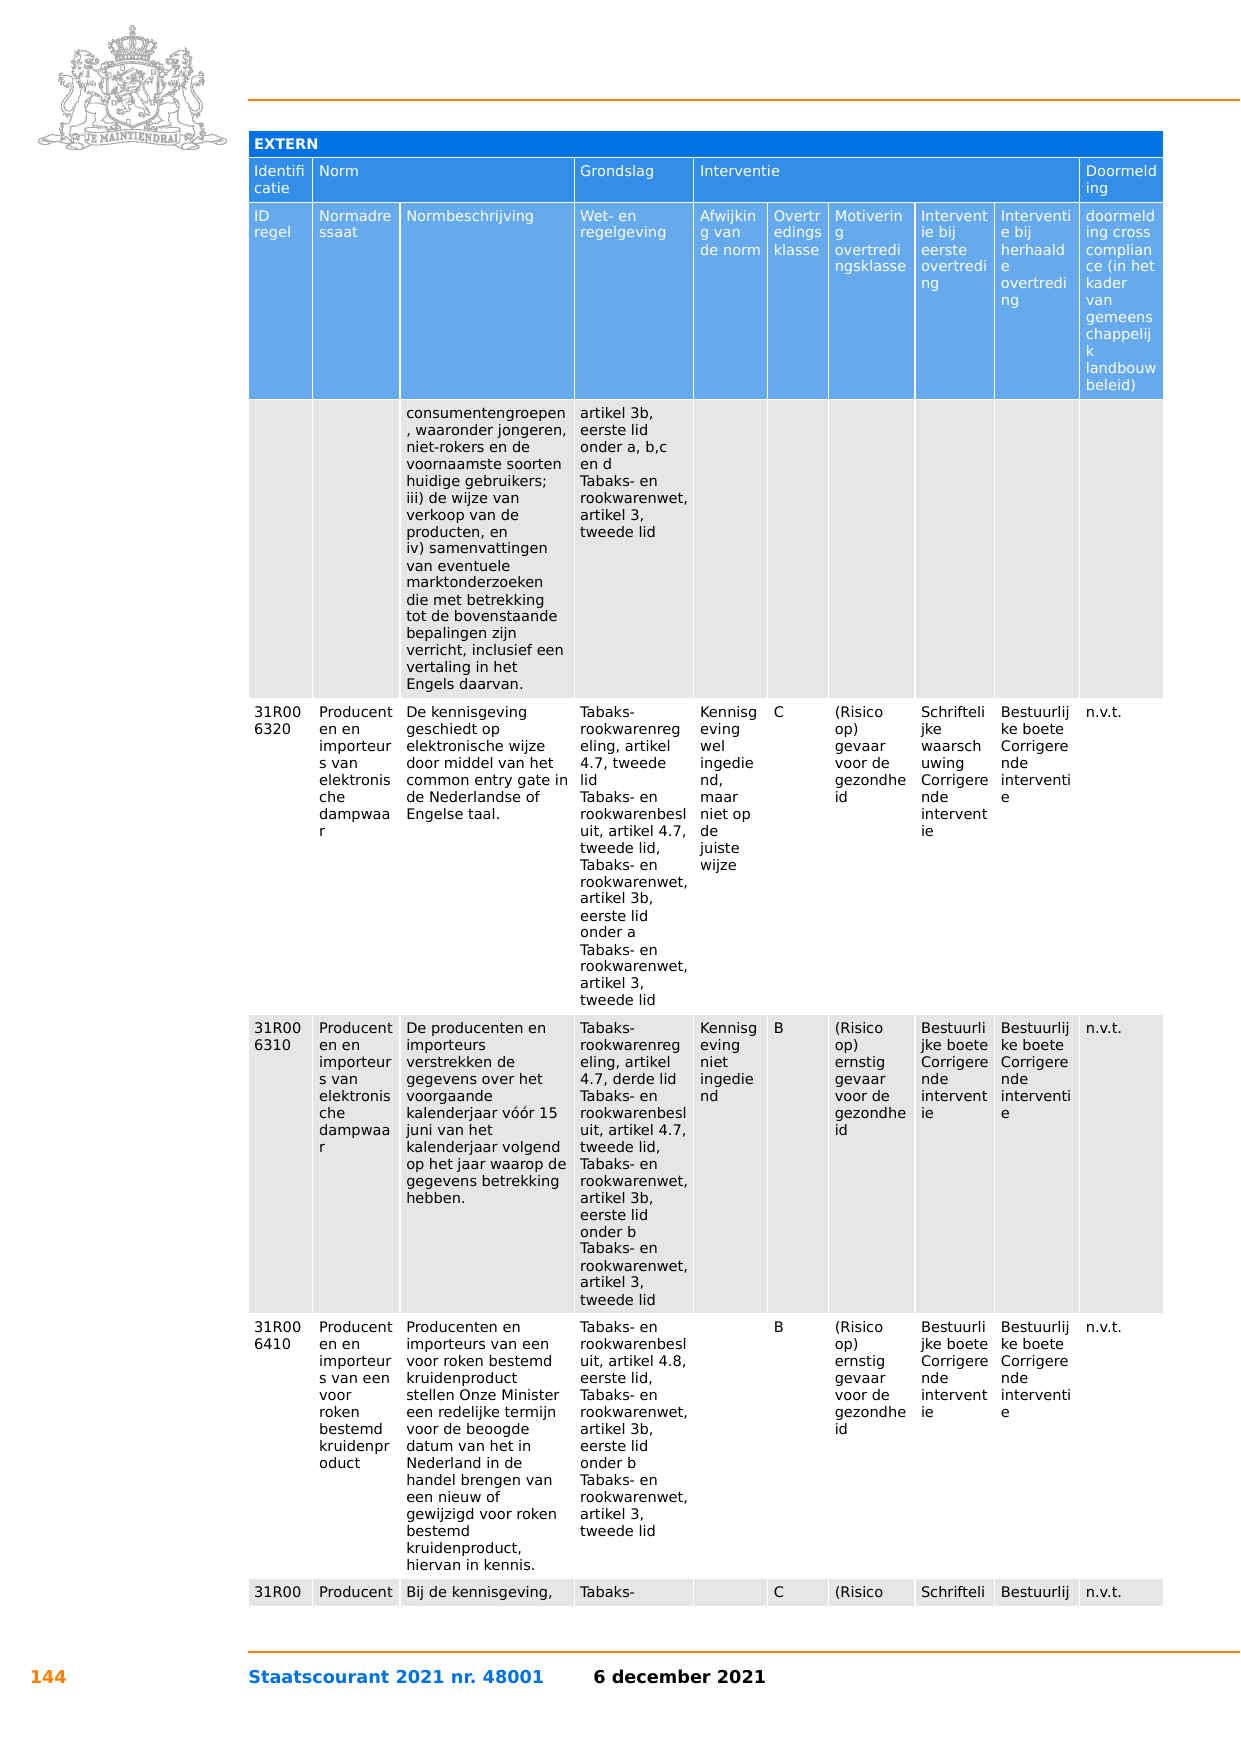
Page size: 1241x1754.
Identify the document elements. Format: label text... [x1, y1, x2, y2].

table_cell Tabaks- rookwarenregeling, artikel 4.7, tweede lid Tabaks- en rookwarenbesluit, artikel 4.7, tweede lid, Tabaks- en rookwarenwet, artikel 3b, eerste lid onder a Tabaks- en rookwarenwet, artikel 3, tweede lid [575, 699, 693, 1014]
table_cell [694, 1314, 767, 1578]
table_cell n.v.t. [1080, 1314, 1163, 1578]
table_cell Bestuurlij [995, 1579, 1079, 1606]
table_cell Schriftelijke waarschuwing Corrigerende interventie [916, 699, 994, 1014]
table_cell Schrifteli [916, 1579, 994, 1606]
table_cell B [768, 1015, 828, 1313]
table_cell Doormelding [1080, 158, 1163, 202]
table_cell [1080, 400, 1163, 698]
table_cell C [768, 1579, 828, 1606]
table_cell Bestuurlijke boete Corrigerende interventie [916, 1314, 994, 1578]
table_cell Grondslag [575, 158, 693, 202]
picture [38, 25, 227, 150]
table_cell Interventie [694, 158, 1079, 202]
table_cell Producenten en importeurs van elektronische dampwaar [313, 699, 399, 1014]
table_cell C [768, 699, 828, 1014]
table_cell Tabaks- rookwarenregeling, artikel 4.7, derde lid Tabaks- en rookwarenbesluit, artikel 4.7, tweede lid, Tabaks- en rookwarenwet, artikel 3b, eerste lid onder b Tabaks- en rookwarenwet, artikel 3, tweede lid [575, 1015, 693, 1313]
table_cell Producenten en importeurs van elektronische dampwaar [313, 1015, 399, 1313]
table_cell Identificatie [249, 158, 312, 202]
table_cell [313, 400, 399, 698]
table_cell consumentengroepen, waaronder jongeren, niet-rokers en de voornaamste soorten huidige gebruikers; iii) de wijze van verkoop van de producten, en iv) samenvattingen van eventuele marktonderzoeken die met betrekking tot de bovenstaande bepalingen zijn verricht, inclusief een vertaling in het Engels daarvan. [401, 400, 574, 698]
table_cell Interventie bij herhaalde overtreding [995, 203, 1079, 399]
table_cell [916, 400, 994, 698]
table_cell 31R006410 [249, 1314, 312, 1578]
table_cell 31R00 [249, 1579, 312, 1606]
table_cell De kennisgeving geschiedt op elektronische wijze door middel van het common entry gate in de Nederlandse of Engelse taal. [401, 699, 574, 1014]
table_cell Wet- en regelgeving [575, 203, 693, 399]
table_cell [829, 400, 914, 698]
table_cell Producent [313, 1579, 399, 1606]
table_cell (Risico op) gevaar voor de gezondheid [829, 699, 914, 1014]
table_cell Kennisgeving wel ingediend, maar niet op de juiste wijze [694, 699, 767, 1014]
table_cell n.v.t. [1080, 1015, 1163, 1313]
table_cell doormelding cross compliance (in het kader van gemeenschappelijk landbouwbeleid) [1080, 203, 1163, 399]
table_cell [995, 400, 1079, 698]
table_cell [694, 400, 767, 698]
table_cell [694, 1579, 767, 1606]
table_cell Bestuurlijke boete Corrigerende interventie [995, 699, 1079, 1014]
table_cell ID regel [249, 203, 312, 399]
table_cell Kennisgeving niet ingediend [694, 1015, 767, 1313]
table_cell Producenten en importeurs van een voor roken bestemd kruidenproduct stellen Onze Minister een redelijke termijn voor de beoogde datum van het in Nederland in de handel brengen van een nieuw of gewijzigd voor roken bestemd kruidenproduct, hiervan in kennis. [401, 1314, 574, 1578]
table_header EXTERN [249, 131, 1163, 157]
table_cell Normadressaat [313, 203, 399, 399]
table_cell B [768, 1314, 828, 1578]
table_cell Bestuurlijke boete Corrigerende interventie [995, 1314, 1079, 1578]
table_cell Interventie bij eerste overtreding [916, 203, 994, 399]
table_cell (Risico op) ernstig gevaar voor de gezondheid [829, 1314, 914, 1578]
table_cell Norm [313, 158, 574, 202]
table_cell n.v.t. [1080, 1579, 1163, 1606]
table_cell Motivering overtredingsklasse [829, 203, 914, 399]
table_cell artikel 3b, eerste lid onder a, b,c en d Tabaks- en rookwarenwet, artikel 3, tweede lid [575, 400, 693, 698]
table_cell De producenten en importeurs verstrekken de gegevens over het voorgaande kalenderjaar vóór 15 juni van het kalenderjaar volgend op het jaar waarop de gegevens betrekking hebben. [401, 1015, 574, 1313]
table_cell n.v.t. [1080, 699, 1163, 1014]
table_cell Normbeschrijving [401, 203, 574, 399]
table_cell Bestuurlijke boete Corrigerende interventie [995, 1015, 1079, 1313]
table_cell Afwijking van de norm [694, 203, 767, 399]
table_cell [249, 400, 312, 698]
table_cell 31R006320 [249, 699, 312, 1014]
table_cell Producenten en importeurs van een voor roken bestemd kruidenproduct [313, 1314, 399, 1578]
table_cell Tabaks- [575, 1579, 693, 1606]
table_cell (Risico [829, 1579, 914, 1606]
table_cell Bestuurlijke boete Corrigerende interventie [916, 1015, 994, 1313]
table_cell Bij de kennisgeving, [401, 1579, 574, 1606]
table_cell 31R006310 [249, 1015, 312, 1313]
table_cell (Risico op) ernstig gevaar voor de gezondheid [829, 1015, 914, 1313]
table_cell [768, 400, 828, 698]
table_cell Overtredingsklasse [768, 203, 828, 399]
table_cell Tabaks- en rookwarenbesluit, artikel 4.8, eerste lid, Tabaks- en rookwarenwet, artikel 3b, eerste lid onder b Tabaks- en rookwarenwet, artikel 3, tweede lid [575, 1314, 693, 1578]
